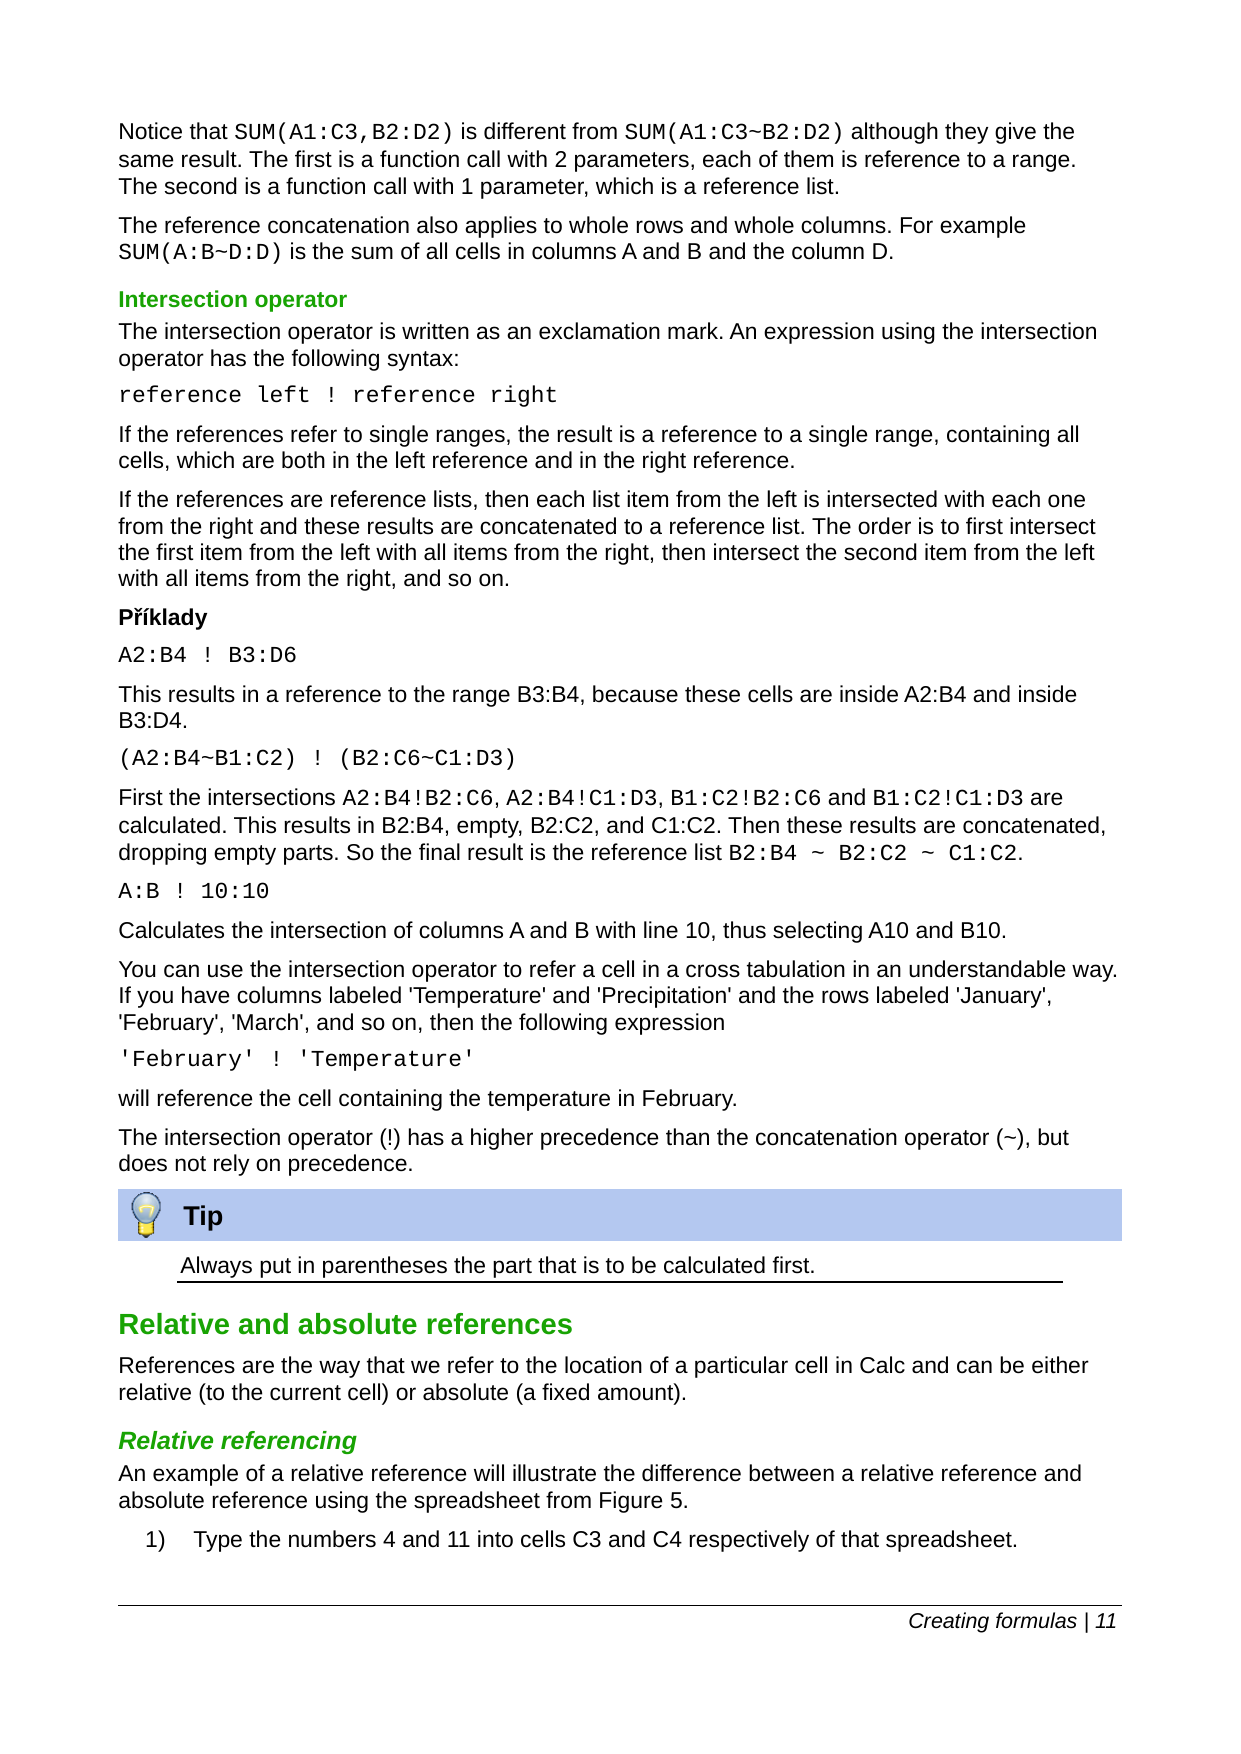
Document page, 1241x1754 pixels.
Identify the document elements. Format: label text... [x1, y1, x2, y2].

text If the references refer to single ranges, the result is a reference to a single range, containing all cells, which are both in the left reference and in the right reference. [118, 421, 1122, 474]
text will reference the cell containing the temperature in February. [118, 1085, 1122, 1111]
text You can use the intersection operator to refer a cell in a cross tabulation in an understandable way. If you have columns labeled 'Temperature' and 'Precipitation' and the rows labeled 'January', 'February', 'March', and so on, then the following expression [118, 956, 1122, 1035]
text (A2:B4~B1:C2) ! (B2:C6~C1:D3) [118, 746, 1122, 772]
list An example of a relative reference will illustrate the difference between a relative reference and absolute reference using the spreadsheet from Figure 5. [118, 1460, 1122, 1513]
text reference left ! reference right [118, 383, 1122, 409]
list Type the numbers 4 and 11 into cells C3 and C4 respectively of that spreadsheet. [165, 1526, 1122, 1552]
picture [119, 1190, 170, 1241]
subtitle Tip [118, 1189, 1122, 1241]
text Calculates the intersection of columns A and B with line 10, thus selecting A10 and B10. [118, 917, 1122, 943]
text The reference concatenation also applies to whole rows and whole columns. For example SUM(A:B~D:D) is the sum of all cells in columns A and B and the column D. [118, 212, 1122, 266]
text A:B ! 10:10 [118, 879, 1122, 905]
subtitle Relative and absolute references [118, 1307, 1122, 1341]
text The intersection operator is written as an exclamation mark. An expression using the intersection operator has the following syntax: [118, 318, 1122, 371]
text The intersection operator (!) has a higher precedence than the concatenation operator (~), but does not rely on precedence. [118, 1124, 1122, 1177]
text Příklady [118, 604, 1122, 631]
text Always put in parentheses the part that is to be calculated first. [177, 1249, 1063, 1281]
text Notice that SUM(A1:C3,B2:D2) is different from SUM(A1:C3~B2:D2) although they give the same result. The first is a function call with 2 parameters, each of them is reference to a range. The second is a function call with 1 parameter, which is a reference list. [118, 118, 1122, 199]
text References are the way that we refer to the location of a particular cell in Calc and can be either relative (to the current cell) or absolute (a fixed amount). [118, 1352, 1122, 1405]
subtitle Intersection operator [118, 286, 1122, 312]
text 'February' ! 'Temperature' [118, 1047, 1122, 1073]
text If the references are reference lists, then each list item from the left is intersected with each one from the right and these results are concatenated to a reference list. The order is to first intersect the first item from the left with all items from the right, then intersect the second item from the left with all items from the right, and so on. [118, 486, 1122, 592]
text This results in a reference to the range B3:B4, because these cells are inside A2:B4 and inside B3:D4. [118, 681, 1122, 733]
text First the intersections A2:B4!B2:C6, A2:B4!C1:D3, B1:C2!B2:C6 and B1:C2!C1:D3 are calculated. This results in B2:B4, empty, B2:C2, and C1:C2. Then these results are concatenated, dropping empty parts. So the final result is the reference list B2:B4 ~ B2:C2 ~ C1:C2. [118, 784, 1122, 867]
text A2:B4 ! B3:D6 [118, 643, 1122, 669]
subtitle Relative referencing [118, 1426, 1122, 1454]
